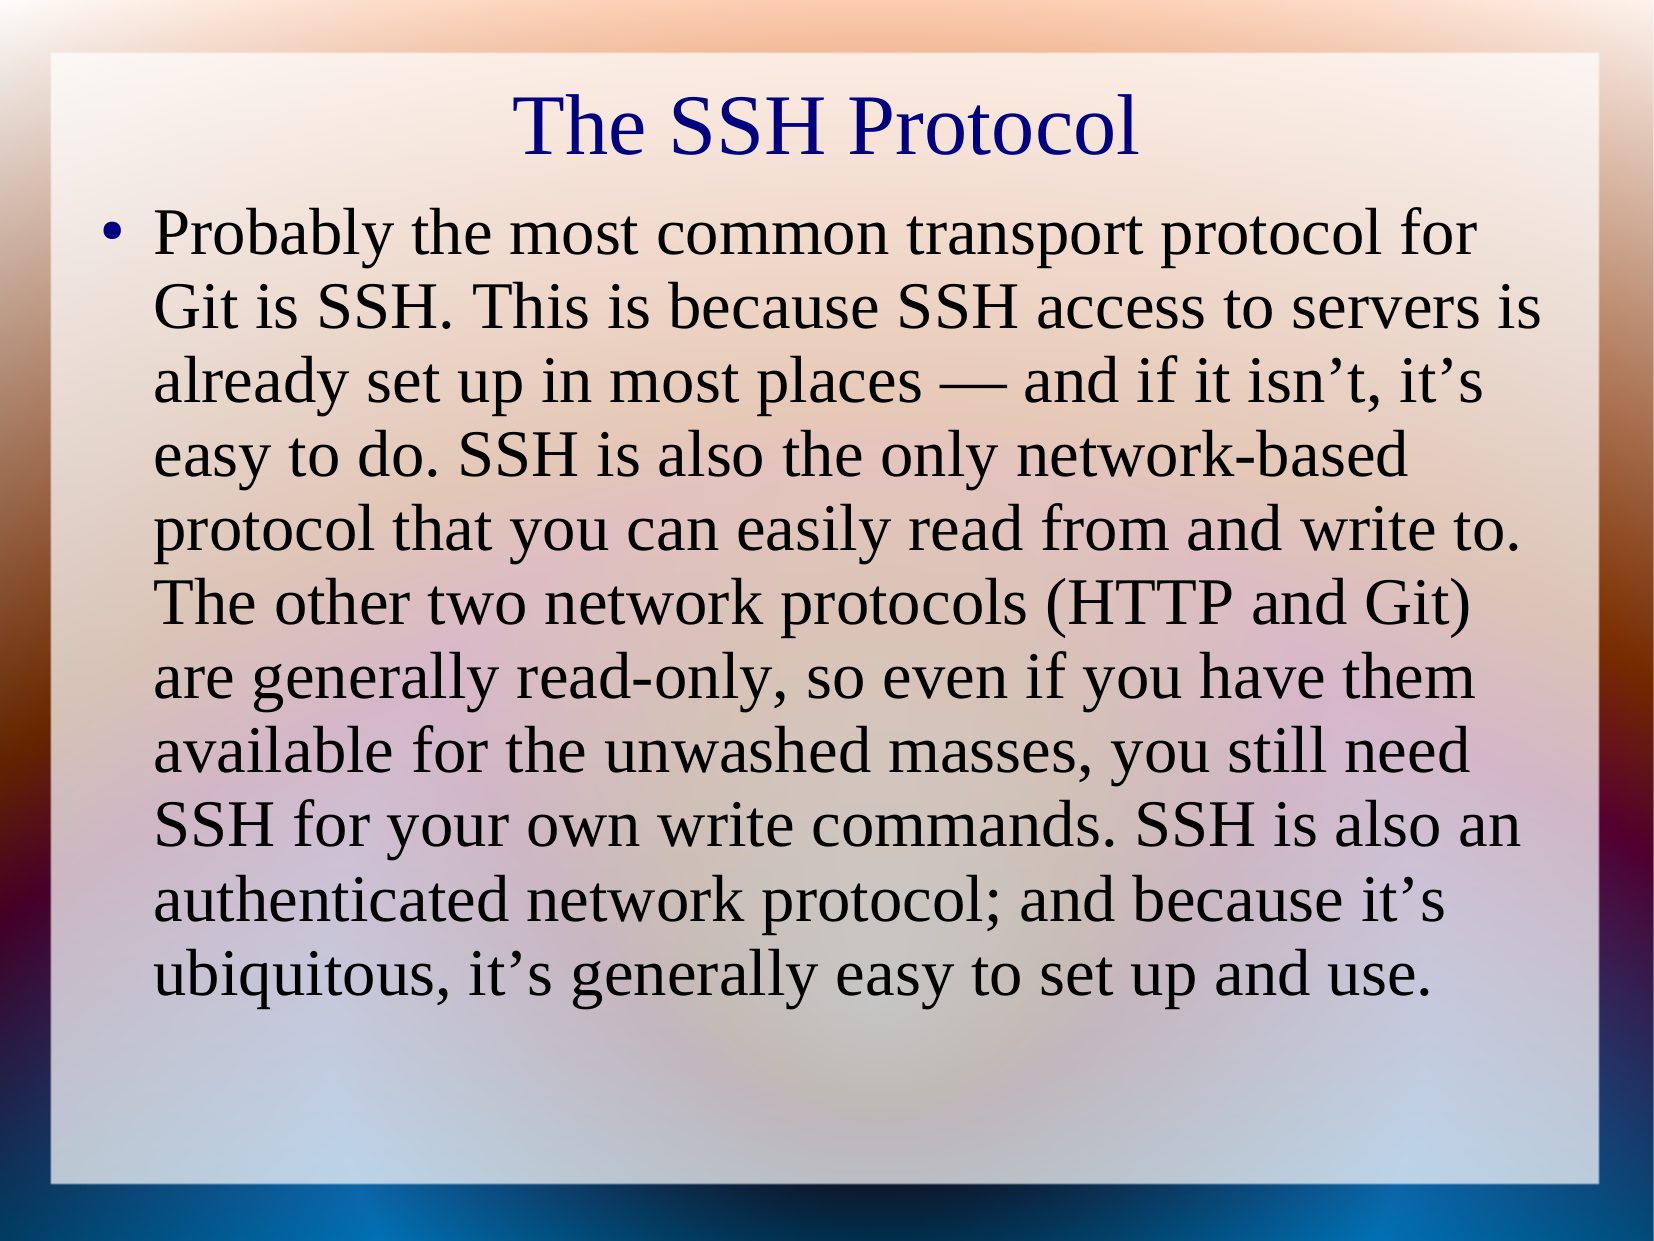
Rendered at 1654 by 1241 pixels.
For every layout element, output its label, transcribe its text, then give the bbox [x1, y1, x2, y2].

title The SSH Protocol [82, 55, 1571, 195]
list Probably the most common transport protocol for Git is SSH. This is because SSH access to servers is already set up in most places — and if it isn’t, it’s easy to do. SSH is also the only network-based protocol that you can easily read from and write to. The other two network protocols (HTTP and Git) are generally read-only, so even if you have them available for the unwashed masses, you still need SSH for your own write commands. SSH is also an authenticated network protocol; and because it’s ubiquitous, it’s generally easy to set up and use. [82, 195, 1571, 1105]
picture [0, 0, 1654, 1241]
